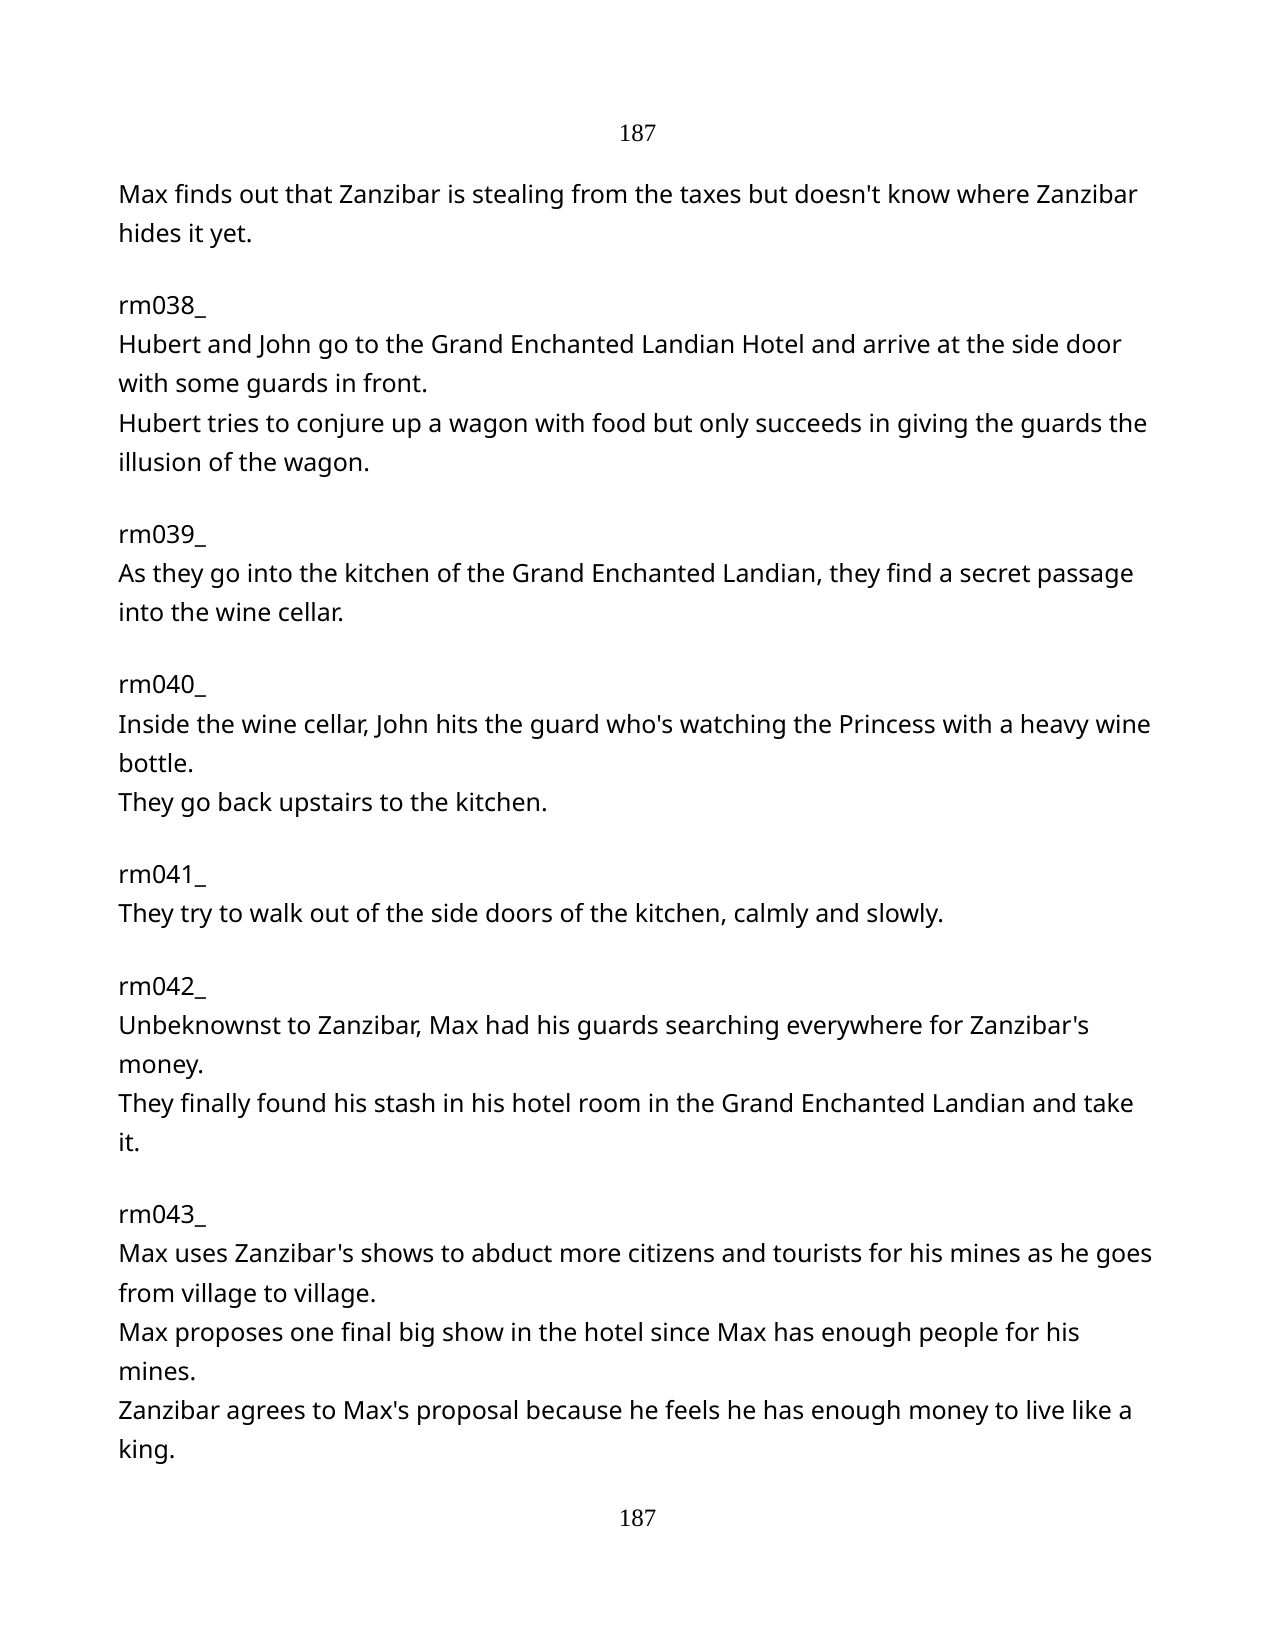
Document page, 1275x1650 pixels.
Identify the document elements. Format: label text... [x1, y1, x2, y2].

text Zanzibar agrees to Max's proposal because he feels he has enough money to live like a king. [118, 1393, 1157, 1466]
text rm041_ [118, 857, 1157, 891]
text Unbeknownst to Zanzibar, Max had his guards searching everywhere for Zanzibar's money. [118, 1007, 1157, 1081]
text They finally found his stash in his hotel room in the Grand Enchanted Landian and take it. [118, 1086, 1157, 1159]
text rm039_ [118, 517, 1157, 551]
text rm040_ [118, 667, 1157, 701]
text Max proposes one final big show in the hotel since Max has enough people for his mines. [118, 1314, 1157, 1388]
text Hubert and John go to the Grand Enchanted Landian Hotel and arrive at the side door with some guards in front. [118, 327, 1157, 400]
text rm043_ [118, 1197, 1157, 1231]
text As they go into the kitchen of the Grand Enchanted Landian, they find a secret passage into the wine cellar. [118, 556, 1157, 629]
text Hubert tries to conjure up a wagon with food but only succeeds in giving the guards the illusion of the wagon. [118, 405, 1157, 478]
text They go back upstairs to the kitchen. [118, 784, 1157, 819]
text rm038_ [118, 288, 1157, 322]
text Max finds out that Zanzibar is stealing from the taxes but doesn't know where Zanzibar hides it yet. [118, 176, 1157, 249]
text Inside the wine cellar, John hits the guard who's watching the Princess with a heavy wine bottle. [118, 706, 1157, 779]
text rm042_ [118, 968, 1157, 1002]
text They try to walk out of the side doors of the kitchen, calmly and slowly. [118, 896, 1157, 930]
text Max uses Zanzibar's shows to abduct more citizens and tourists for his mines as he goes from village to village. [118, 1236, 1157, 1309]
